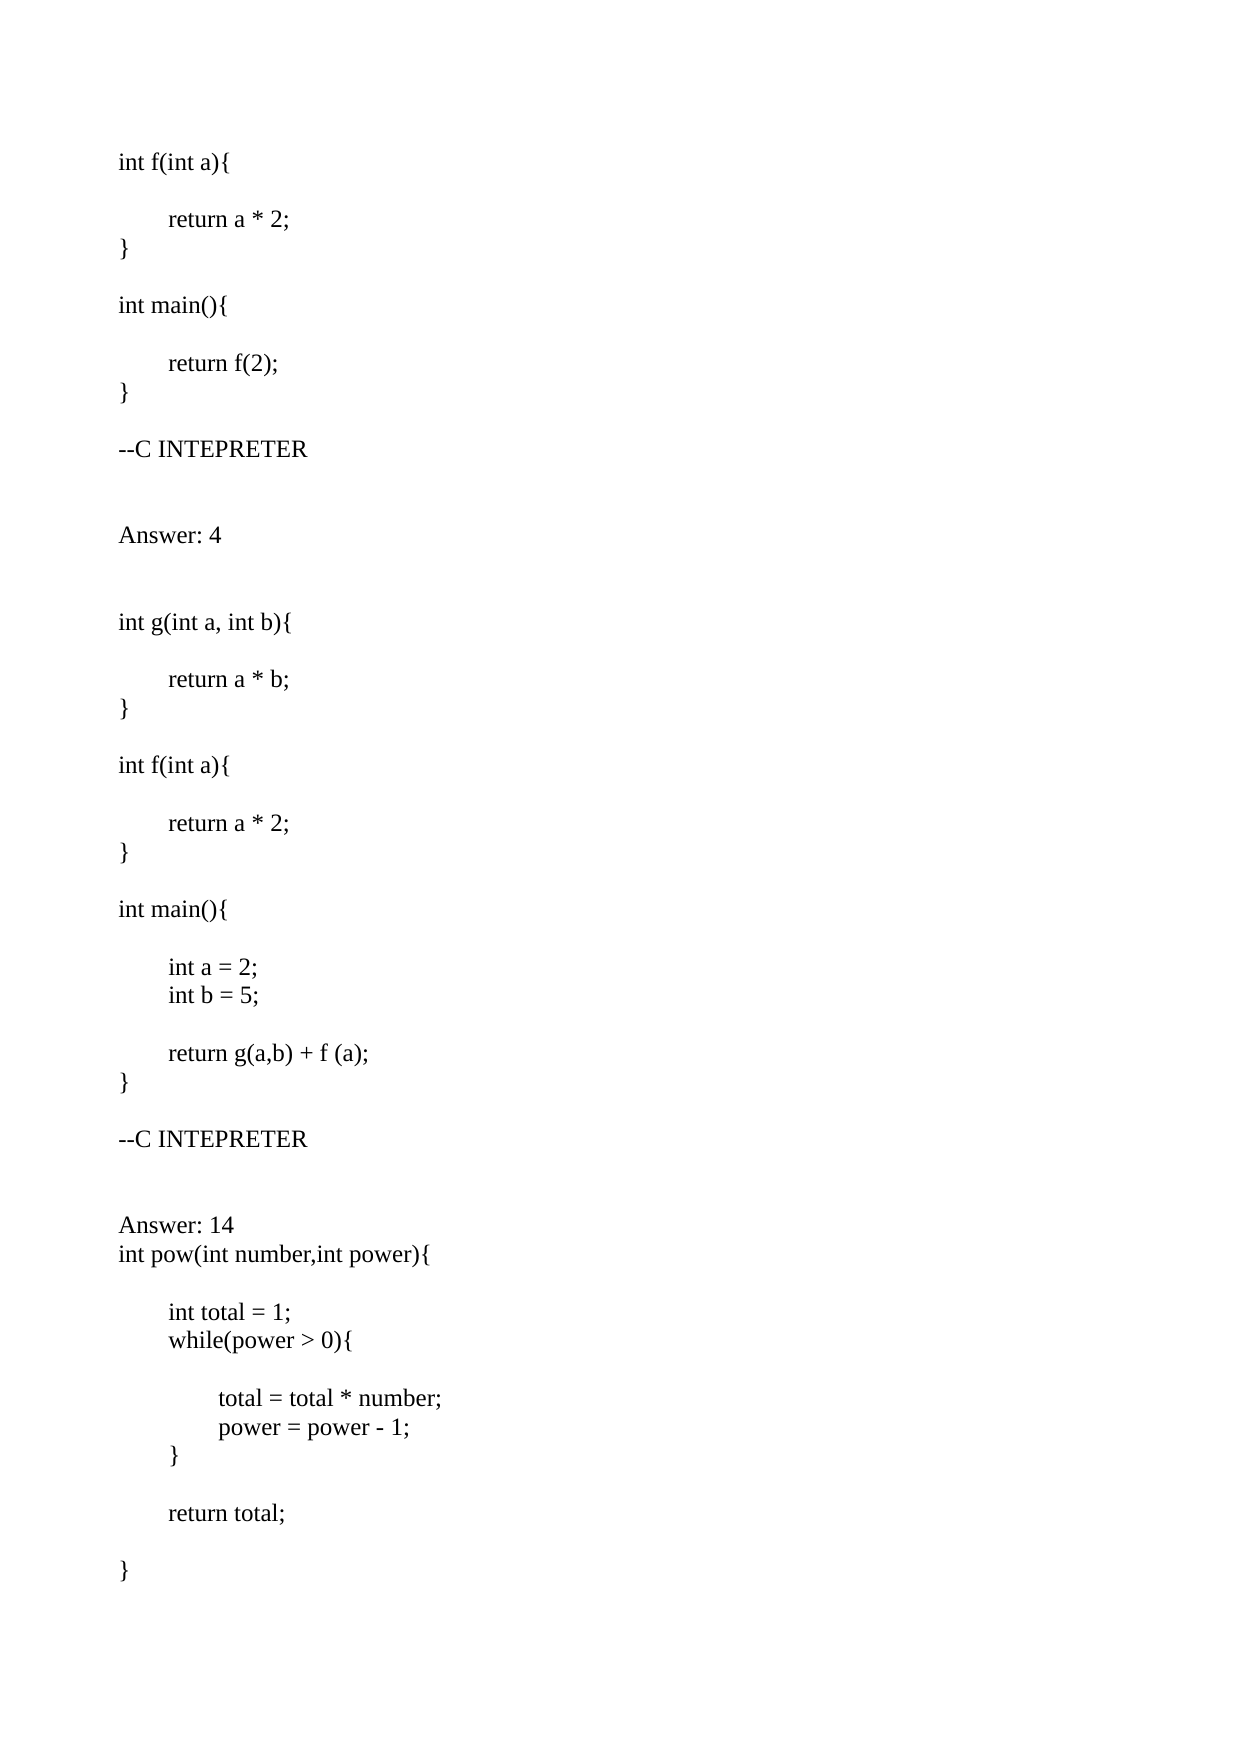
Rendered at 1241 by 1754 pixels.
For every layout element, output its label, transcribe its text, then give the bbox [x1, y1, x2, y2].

text int f(int a){ [118, 751, 1122, 779]
text int b = 5; [118, 981, 1122, 1009]
text power = power - 1; [118, 1412, 1122, 1441]
text } [118, 693, 1122, 722]
text return g(a,b) + f (a); [118, 1038, 1122, 1067]
text Answer: 14 [118, 1211, 1122, 1239]
text return a * 2; [118, 808, 1122, 837]
text Answer: 4 [118, 521, 1122, 549]
text int main(){ [118, 894, 1122, 923]
text } [118, 1441, 1122, 1469]
text while(power > 0){ [118, 1326, 1122, 1354]
text int pow(int number,int power){ [118, 1239, 1122, 1268]
text return a * 2; [118, 204, 1122, 233]
text } [118, 1067, 1122, 1096]
text return a * b; [118, 664, 1122, 693]
text } [118, 1556, 1122, 1584]
text --C INTEPRETER [118, 1124, 1122, 1153]
text } [118, 377, 1122, 406]
text int total = 1; [118, 1297, 1122, 1326]
text int g(int a, int b){ [118, 607, 1122, 636]
text int main(){ [118, 291, 1122, 319]
text int f(int a){ [118, 147, 1122, 176]
text --C INTEPRETER [118, 434, 1122, 463]
text total = total * number; [118, 1383, 1122, 1412]
text return total; [118, 1498, 1122, 1527]
text } [118, 233, 1122, 262]
text int a = 2; [118, 952, 1122, 981]
text } [118, 837, 1122, 866]
text return f(2); [118, 348, 1122, 377]
